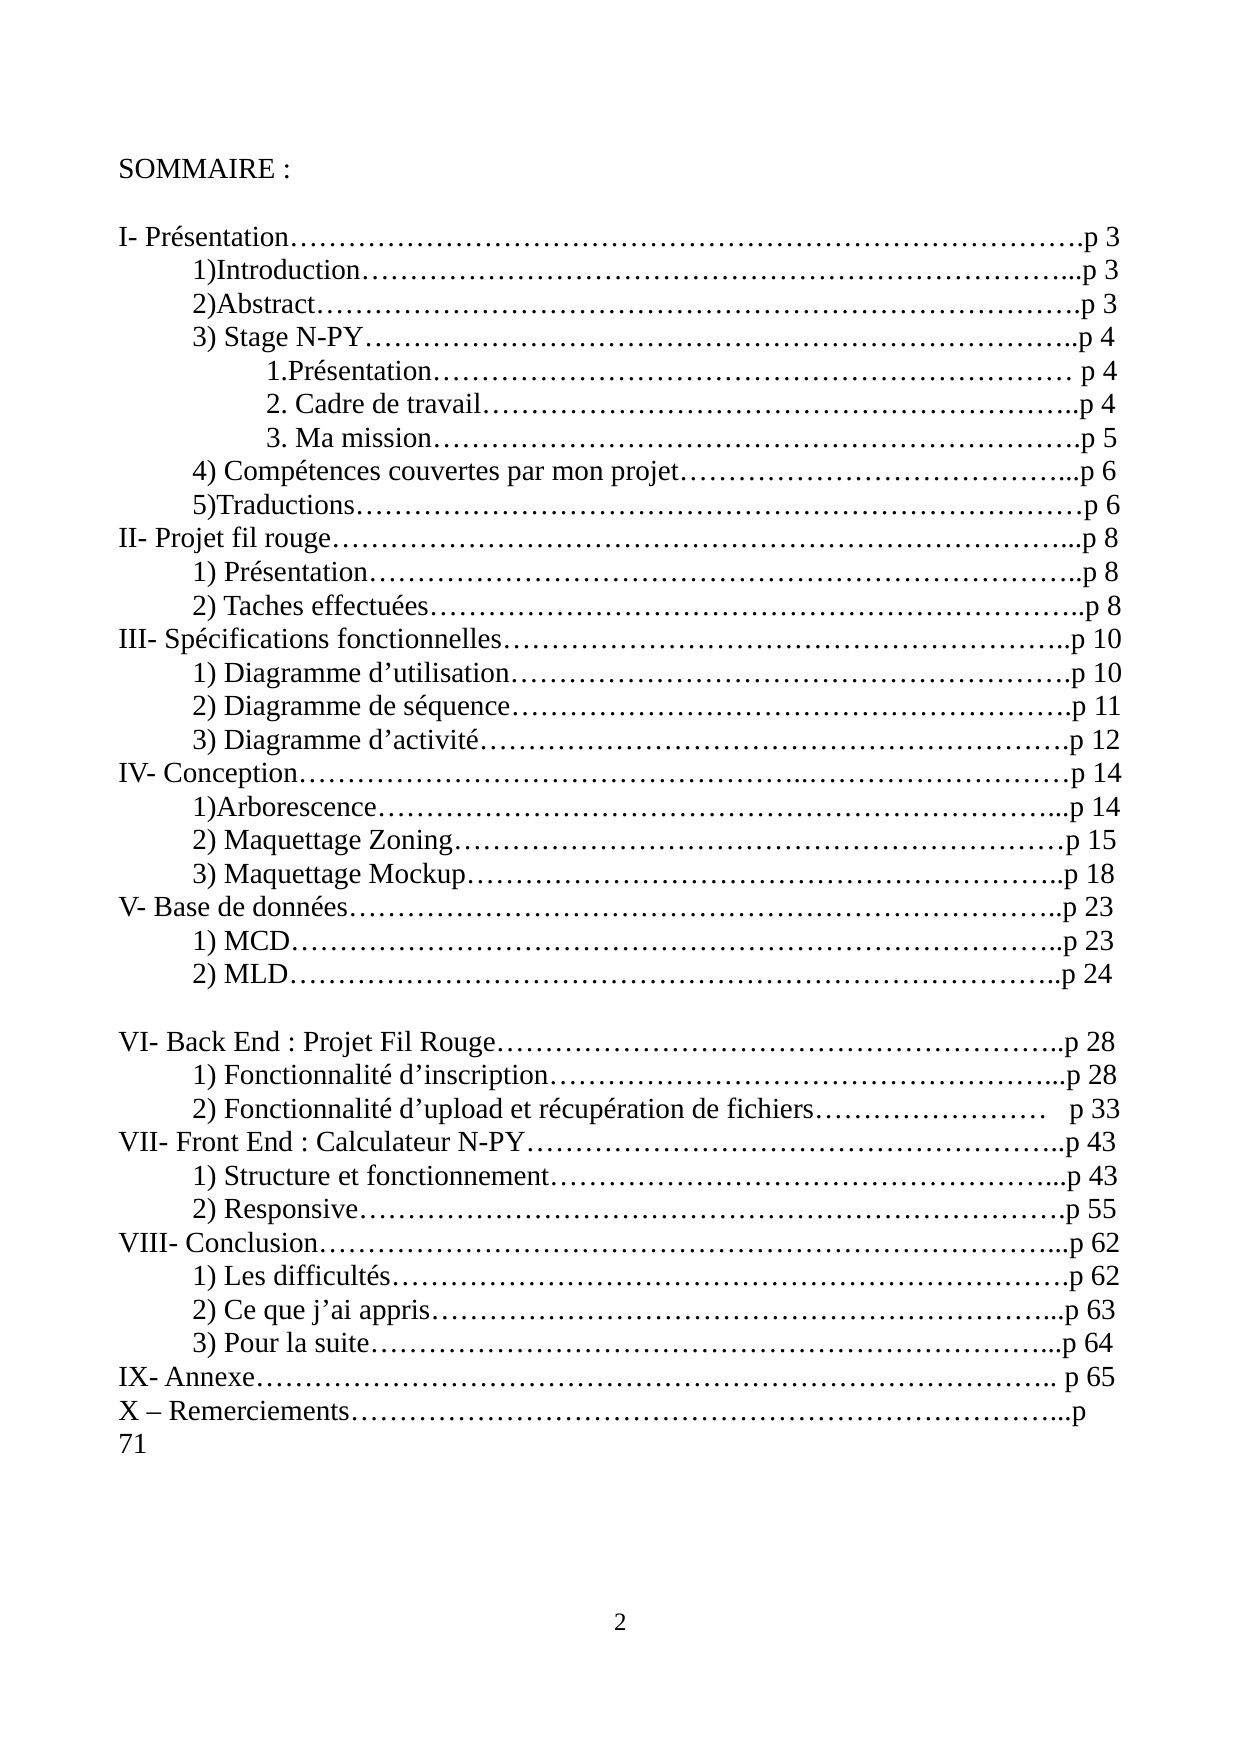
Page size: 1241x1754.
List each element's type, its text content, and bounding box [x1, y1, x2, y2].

text III- Spécifications fonctionnelles…………………………………………………..p 10 [118, 621, 1122, 655]
text 1) Structure et fonctionnement……………………………………………...p 43 [118, 1158, 1122, 1191]
text VIII- Conclusion…………………………………………………………………...p 62 [118, 1225, 1122, 1258]
text 2) Ce que j’ai appris………………………………………………………...p 63 [118, 1292, 1122, 1326]
text V- Base de données………………………………………………………………..p 23 [118, 889, 1122, 923]
text 2) Responsive……………………………………………………………….p 55 [118, 1191, 1122, 1225]
text 3) Maquettage Mockup……………………………………………………..p 18 [118, 856, 1122, 889]
text X – Remerciements………………………………………………………………...p 71 [118, 1393, 1122, 1460]
text 5)Traductions…………………………………………………………………p 6 [118, 487, 1122, 521]
text 2) Taches effectuées…………………………………………………………..p 8 [118, 588, 1122, 621]
text 1) Fonctionnalité d’inscription……………………………………………...p 28 [118, 1057, 1122, 1091]
text 2. Cadre de travail……………………………………………………..p 4 [118, 386, 1122, 420]
text 3) Pour la suite……………………………………………………………...p 64 [118, 1326, 1122, 1359]
text IX- Annexe……………………………………………………………………….. p 65 [118, 1359, 1122, 1393]
text 4) Compétences couvertes par mon projet…………………………………...p 6 [118, 453, 1122, 487]
text VII- Front End : Calculateur N-PY………………………………………………..p 43 [118, 1124, 1122, 1158]
text SOMMAIRE : [118, 152, 1122, 185]
text 2) Diagramme de séquence………………………………………………….p 11 [118, 688, 1122, 722]
text 3. Ma mission………………………………………………………….p 5 [118, 420, 1122, 453]
text 1)Introduction………………………………………………………………...p 3 2)Abstract…………………………………………………………………….p 3 [118, 252, 1122, 319]
text VI- Back End : Projet Fil Rouge…………………………………………………..p 28 [118, 1024, 1122, 1057]
text IV- Conception……………………………………………..………………………p 14 1)Arborescence……………………………………………………………...p 14 [118, 755, 1122, 822]
text 2) Maquettage Zoning………………………………………………………p 15 [118, 822, 1122, 856]
text II- Projet fil rouge…………………………………………………………………...p 8 [118, 521, 1122, 554]
text I- Présentation……………………………………………………………………….p 3 [118, 219, 1122, 252]
text 1) Présentation………………………………………………………………..p 8 [118, 554, 1122, 588]
text 3) Stage N-PY………………………………………………………………..p 4 [118, 319, 1122, 353]
text 1) Diagramme d’utilisation………………………………………………….p 10 [118, 655, 1122, 688]
text 2) MLD……………………………………………………………………..p 24 [118, 957, 1122, 990]
text 1) Les difficultés…………………………………………………………….p 62 [118, 1258, 1122, 1292]
text 1) MCD……………………………………………………………………..p 23 [118, 923, 1122, 957]
text 1.Présentation………………………………………………………… p 4 [118, 353, 1122, 386]
text 2) Fonctionnalité d’upload et récupération de fichiers…………………… p 33 [118, 1091, 1122, 1124]
text 3) Diagramme d’activité…………………………………………………….p 12 [118, 722, 1122, 755]
